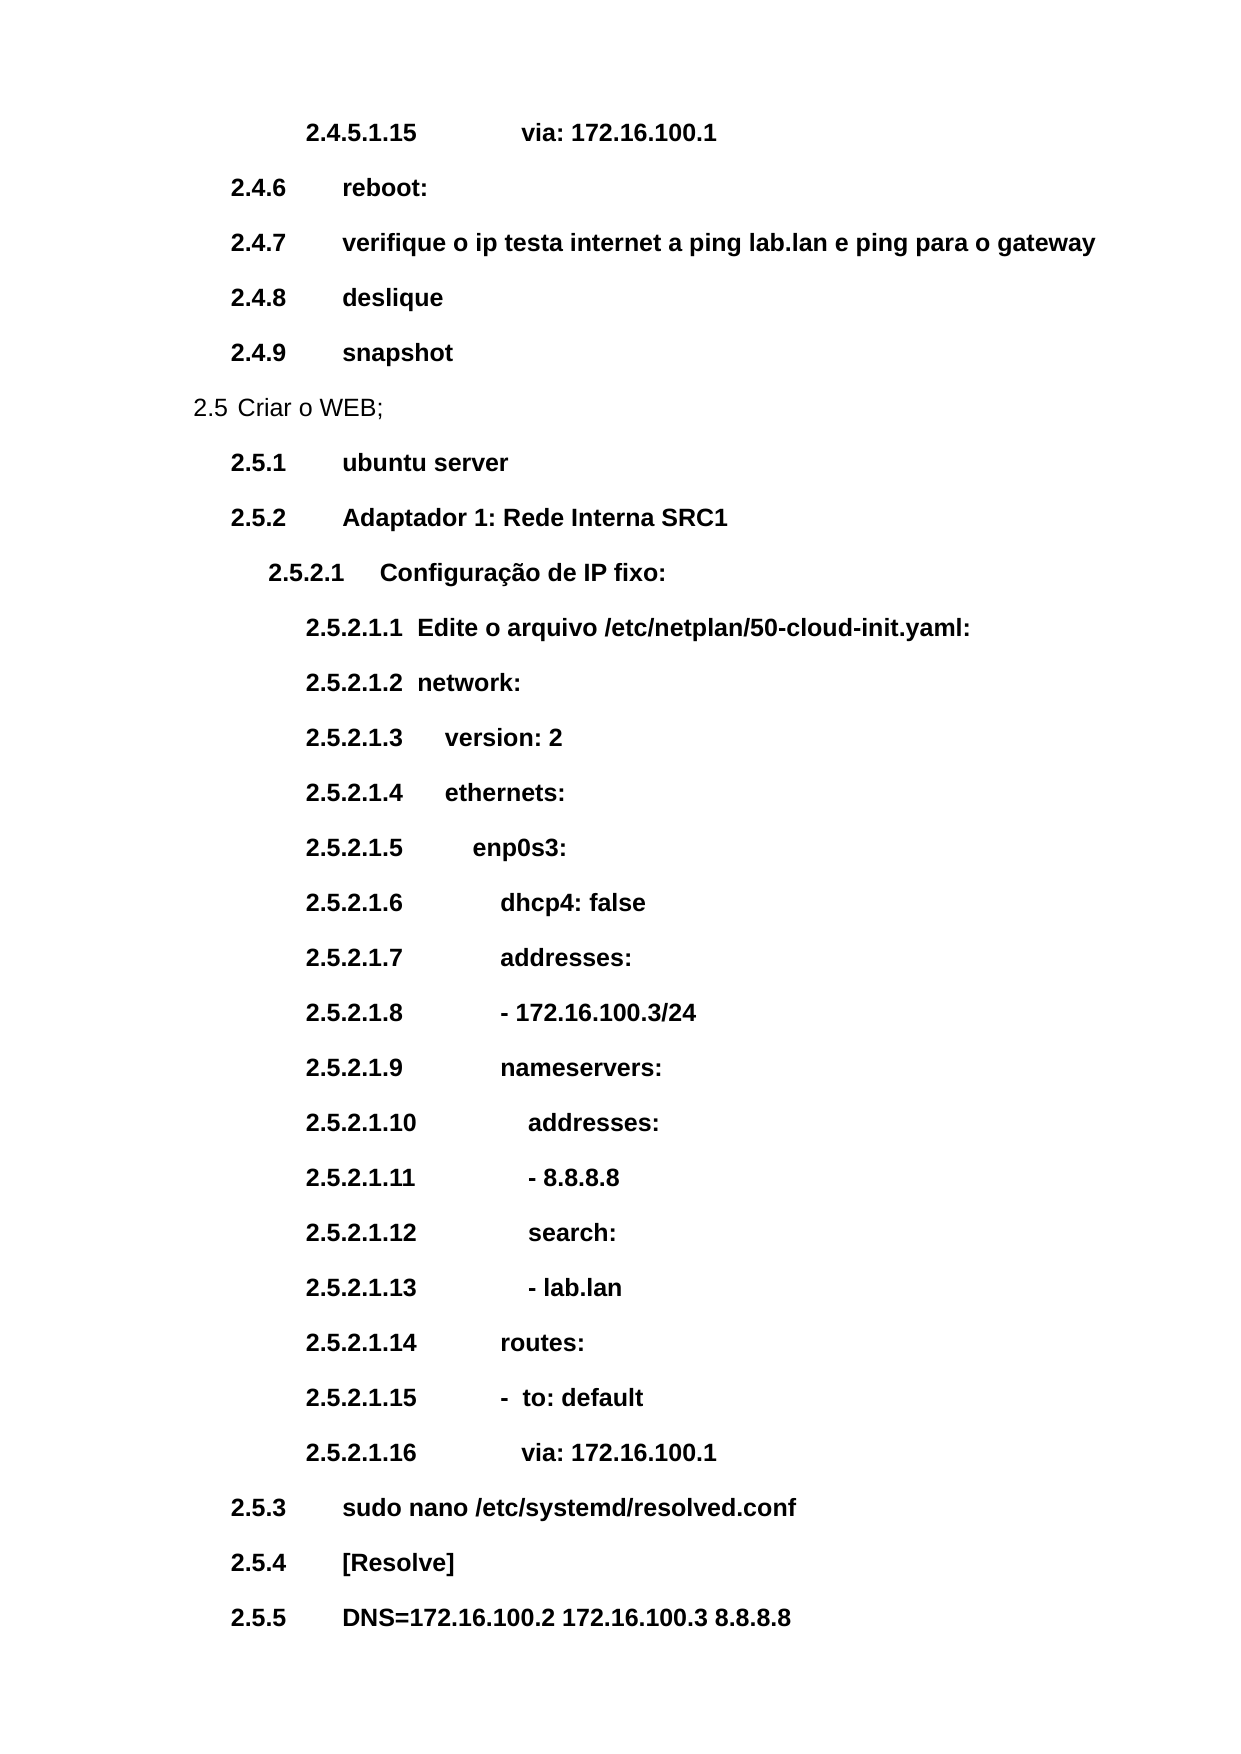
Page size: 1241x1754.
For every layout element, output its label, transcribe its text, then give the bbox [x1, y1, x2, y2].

list Configuração de IP fixo: [268, 558, 1122, 587]
list addresses: [306, 1108, 1122, 1137]
list ethernets: [306, 778, 1122, 807]
list - to: default [306, 1383, 1122, 1412]
list enp0s3: [306, 833, 1122, 862]
list [Resolve] [231, 1548, 1122, 1577]
list - 8.8.8.8 [306, 1163, 1122, 1192]
list via: 172.16.100.1 [306, 1438, 1122, 1467]
list deslique [231, 283, 1122, 312]
list version: 2 [306, 723, 1122, 752]
list nameservers: [306, 1053, 1122, 1082]
list verifique o ip testa internet a ping lab.lan e ping para o gateway [231, 228, 1122, 257]
list Adaptador 1: Rede Interna SRC1 [231, 503, 1122, 532]
list reboot: [231, 173, 1122, 202]
list DNS=172.16.100.2 172.16.100.3 8.8.8.8 [231, 1603, 1122, 1632]
list addresses: [306, 943, 1122, 972]
list Edite o arquivo /etc/netplan/50-cloud-init.yaml: [306, 613, 1122, 642]
list ubuntu server [231, 448, 1122, 477]
list dhcp4: false [306, 888, 1122, 917]
list via: 172.16.100.1 [306, 118, 1122, 147]
list routes: [306, 1328, 1122, 1357]
list network: [306, 668, 1122, 697]
list - 172.16.100.3/24 [306, 998, 1122, 1027]
list Criar o WEB; [193, 393, 1122, 422]
list - lab.lan [306, 1273, 1122, 1302]
list snapshot [231, 338, 1122, 367]
list search: [306, 1218, 1122, 1247]
list sudo nano /etc/systemd/resolved.conf [231, 1493, 1122, 1522]
